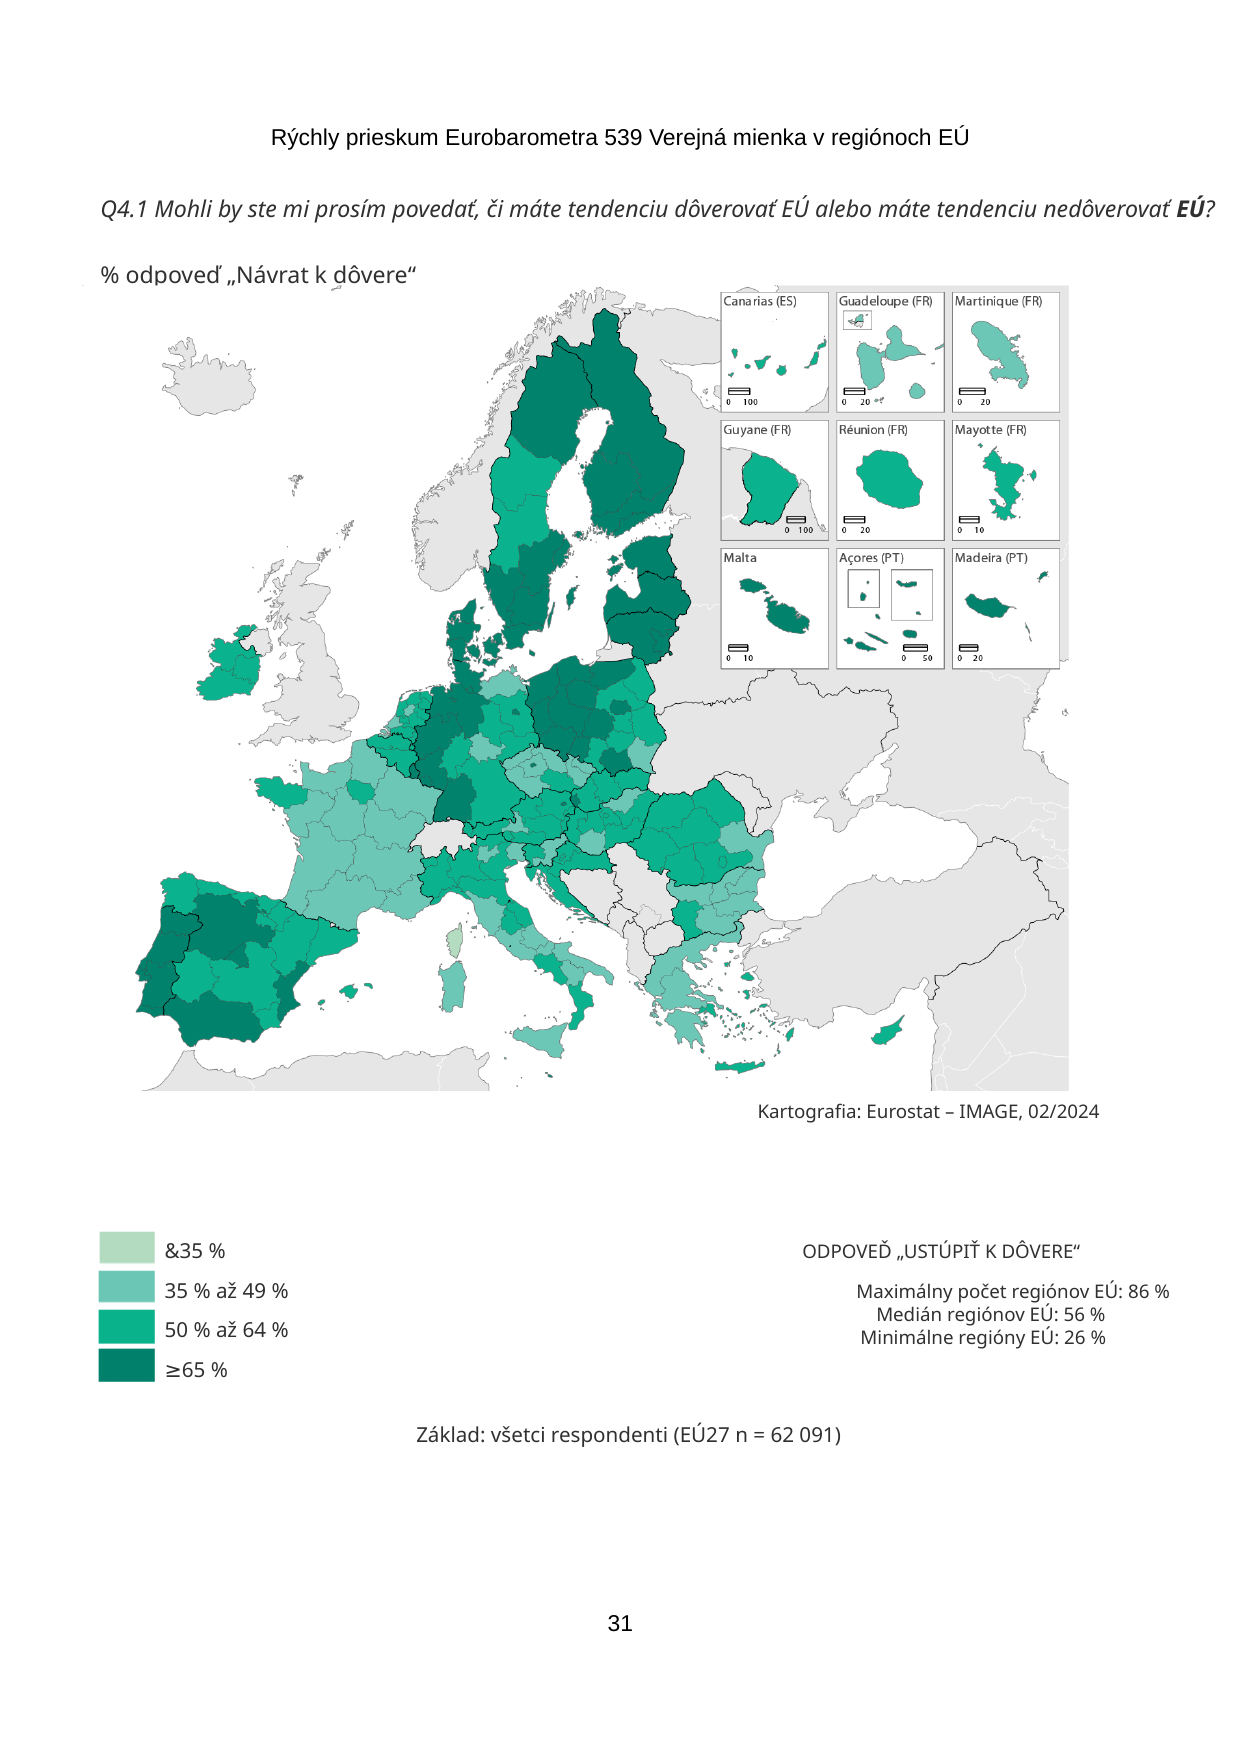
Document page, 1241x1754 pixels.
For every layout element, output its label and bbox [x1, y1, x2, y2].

picture [100, 1232, 154, 1264]
picture [99, 1271, 154, 1303]
picture [77, 281, 1076, 1091]
picture [99, 1349, 154, 1381]
picture [99, 1310, 154, 1343]
